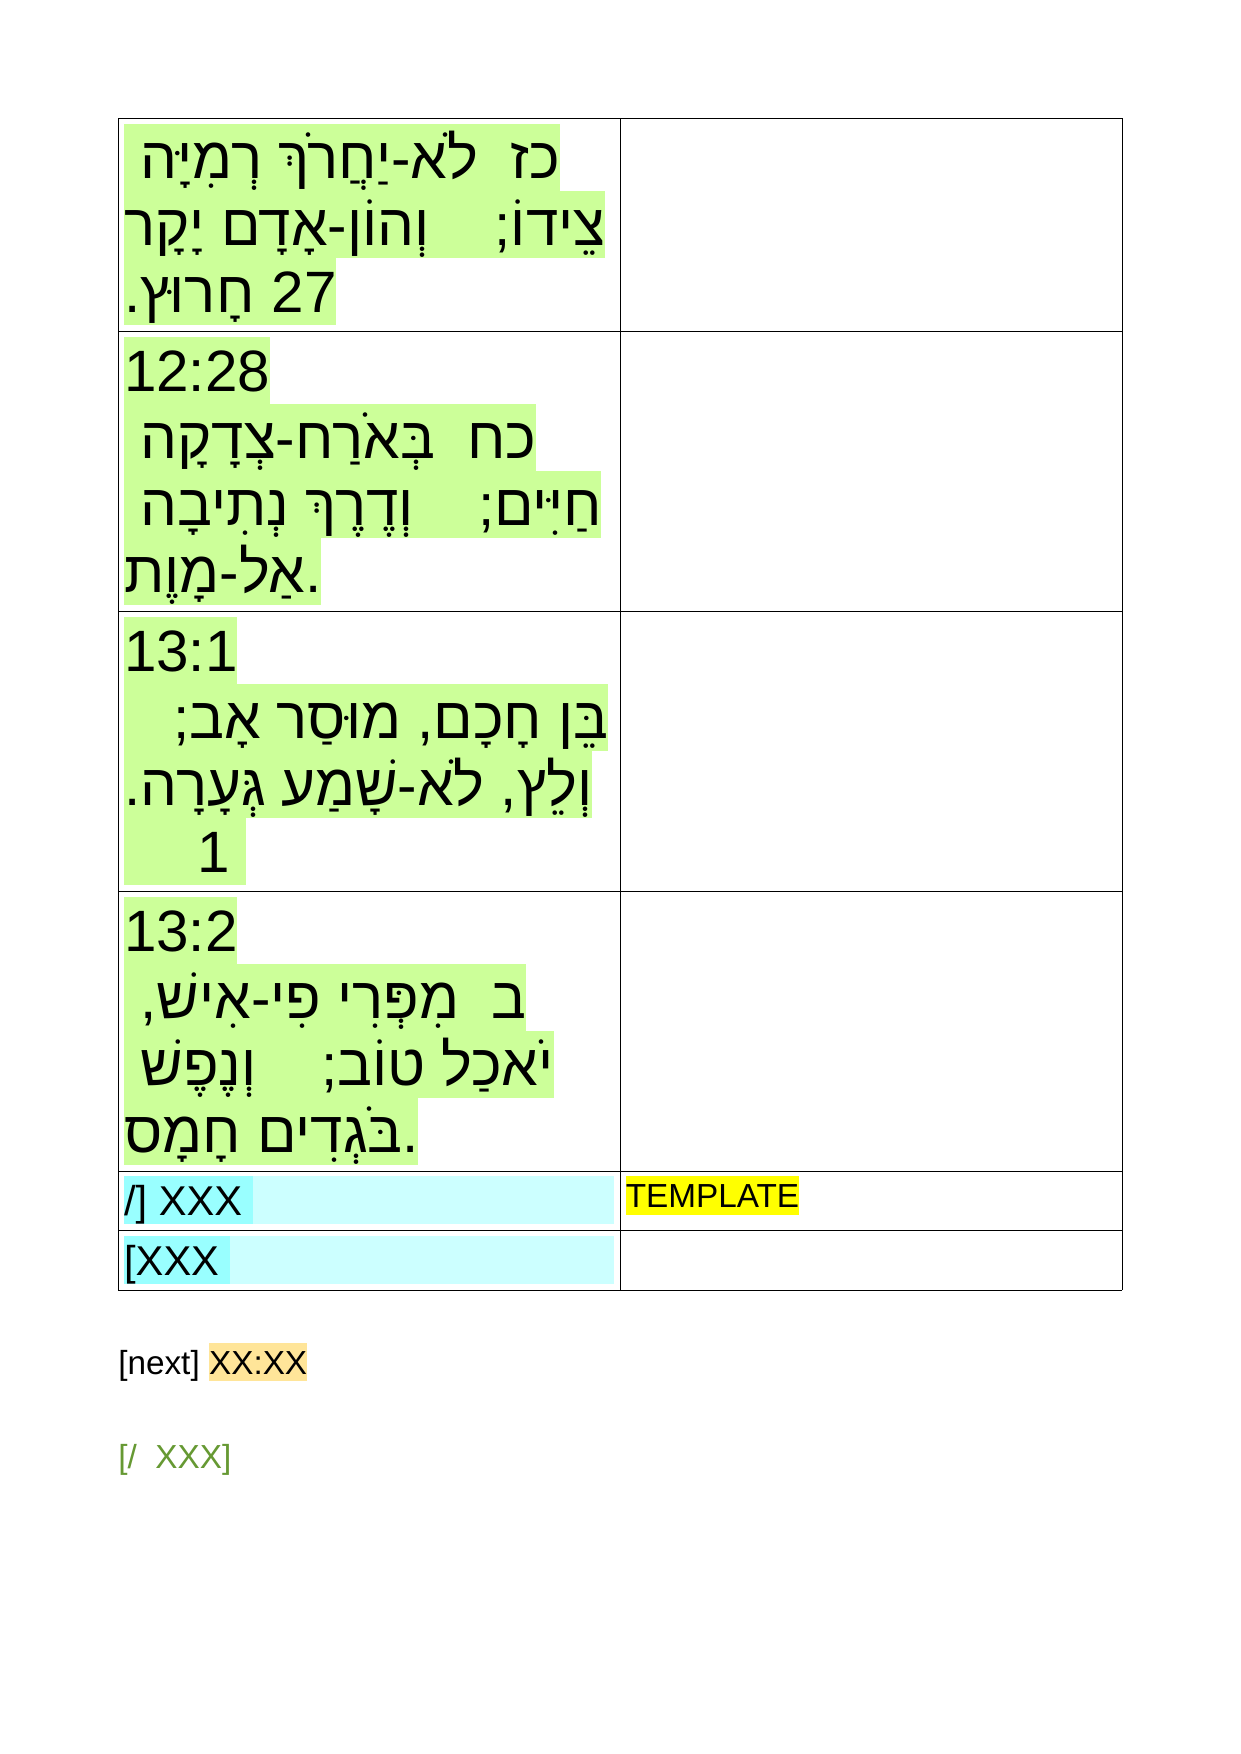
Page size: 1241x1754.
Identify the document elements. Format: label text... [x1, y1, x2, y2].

table_cell 13:1 בֵּן חָכָם, מוּסַר אָב; וְלֵץ, לֹא-שָׁמַע גְּעָרָה. 1 [119, 612, 620, 891]
table_cell [621, 612, 1122, 891]
table_cell [621, 1231, 1122, 1289]
table_cell TEMPLATE [621, 1172, 1122, 1230]
text [/ XXX] [118, 1437, 1122, 1475]
text [next] XX:XX [118, 1343, 1122, 1381]
table_cell [621, 119, 1122, 331]
table_cell /] XXX [119, 1172, 620, 1230]
table_cell 13:2 ב מִפְּרִי פִי-אִישׁ, יֹאכַל טוֹב; וְנֶפֶשׁ בֹּגְדִים חָמָס. [119, 892, 620, 1171]
table_cell 12:28 כח בְּאֹרַח-צְדָקָה חַיִּים; וְדֶרֶךְ נְתִיבָה אַל-מָוֶת. [119, 332, 620, 611]
table_cell [XXX [119, 1231, 620, 1289]
table_cell [621, 332, 1122, 611]
table_cell 12:27 כז לֹא-יַחֲרֹךְ רְמִיָּה צֵידוֹ; וְהוֹן-אָדָם יָקָר חָרוּץ. 27 [119, 119, 620, 331]
table_cell [621, 892, 1122, 1171]
